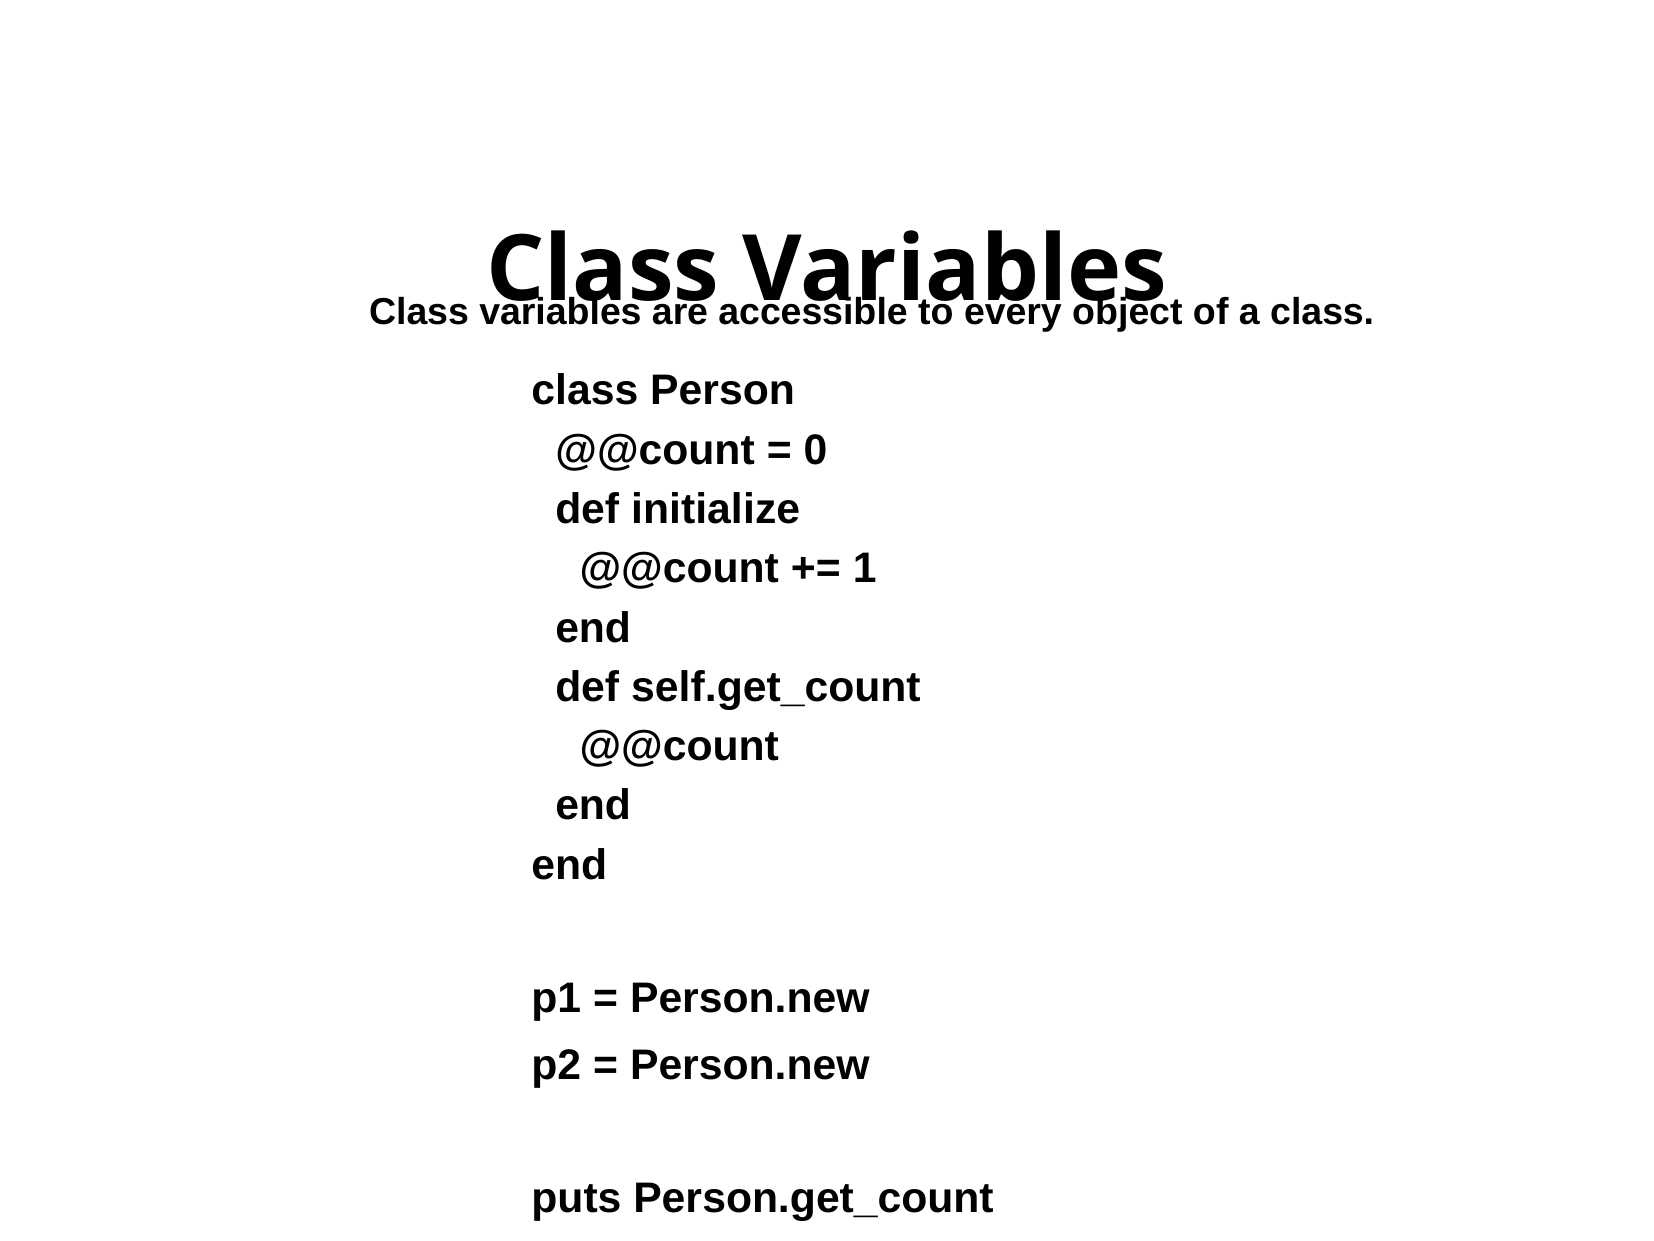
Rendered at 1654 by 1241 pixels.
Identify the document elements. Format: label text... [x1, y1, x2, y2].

title Class Variables [82, 161, 1571, 369]
list class Person @@count = 0 def initialize @@count += 1 end def self.get_count @@count end end p1 = Person.new p2 = Person.new puts Person.get_count [531, 366, 1099, 1233]
text_box Class variables are accessible to every object of a class. [354, 283, 1536, 341]
